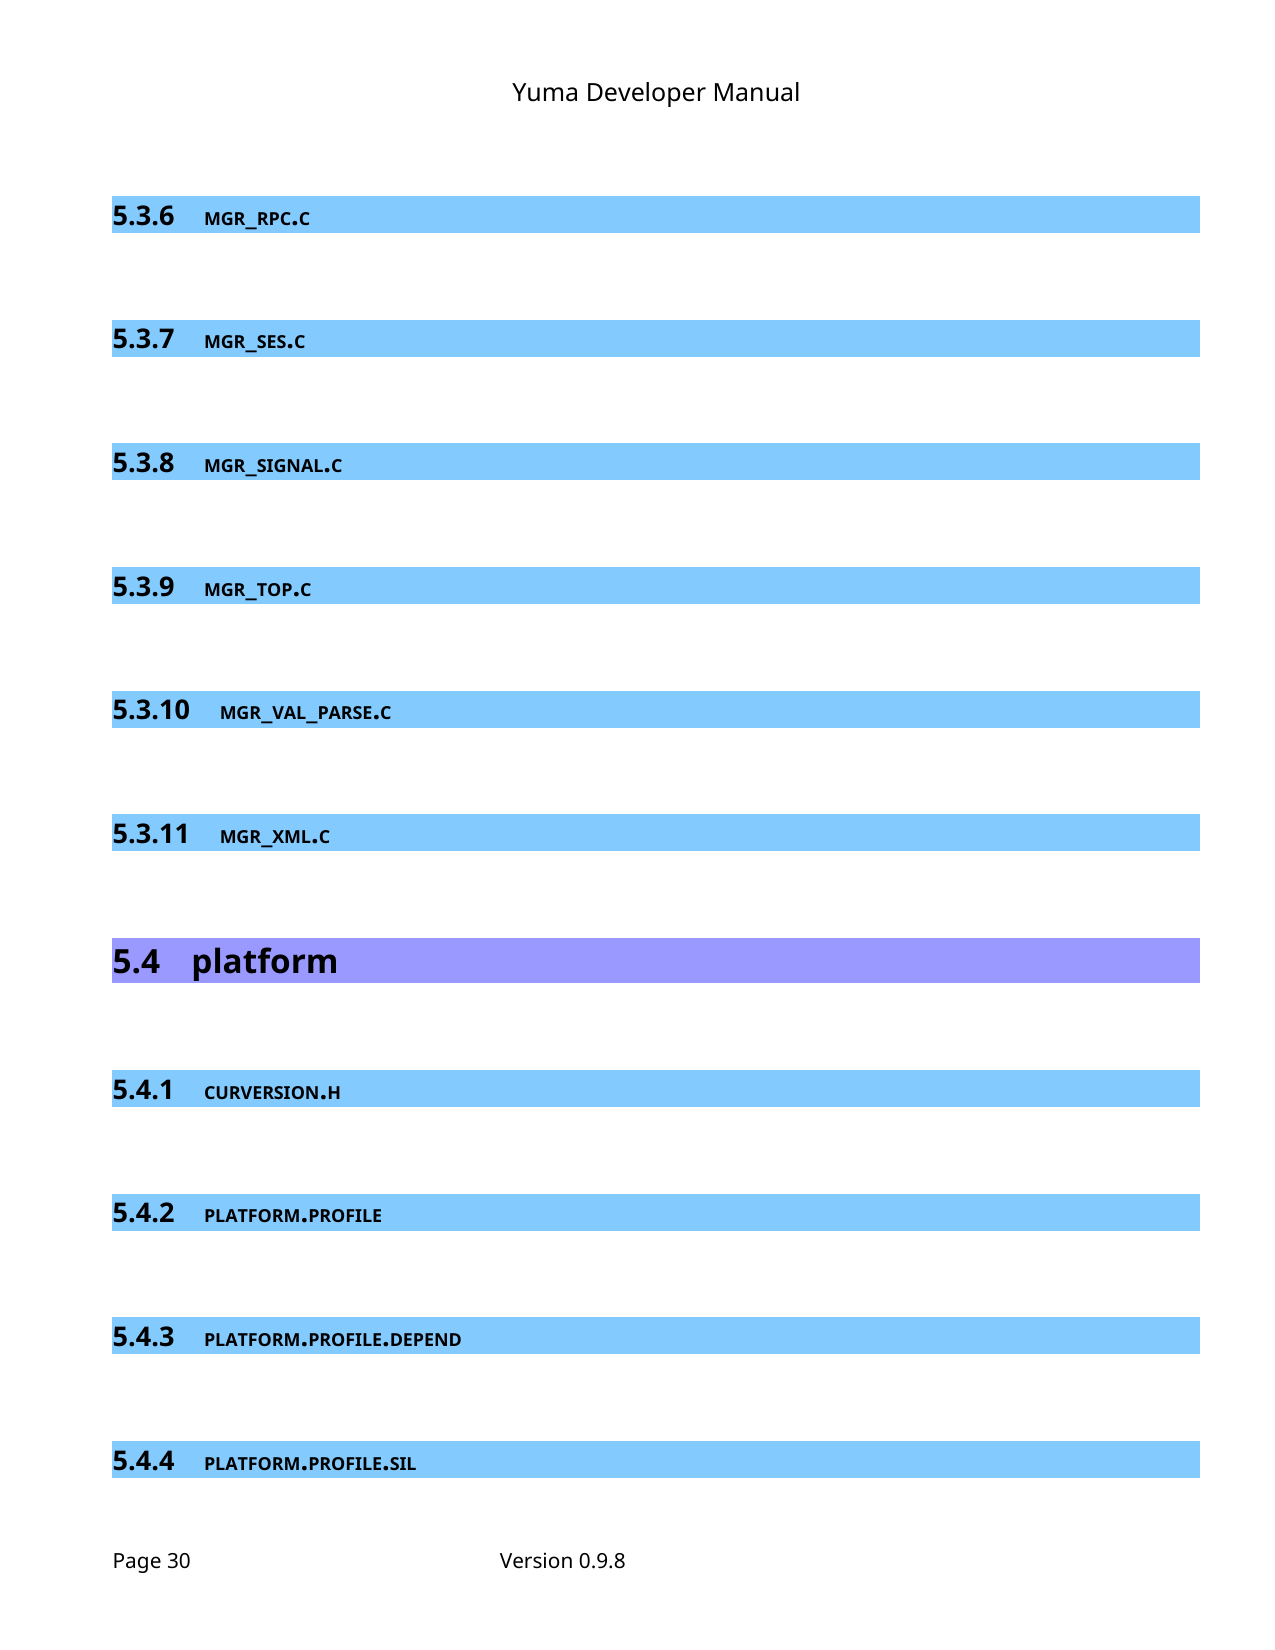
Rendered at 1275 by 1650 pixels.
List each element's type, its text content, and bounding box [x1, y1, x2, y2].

subtitle curversion.h [112, 1070, 1200, 1107]
subtitle platform.profile.depend [112, 1317, 1200, 1354]
subtitle mgr_signal.c [112, 443, 1200, 480]
subtitle platform.profile [112, 1194, 1200, 1231]
subtitle mgr_val_parse.c [112, 691, 1200, 728]
subtitle platform [112, 938, 1200, 983]
subtitle mgr_rpc.c [112, 196, 1200, 233]
subtitle platform.profile.sil [112, 1441, 1200, 1478]
subtitle mgr_xml.c [112, 814, 1200, 851]
subtitle mgr_top.c [112, 567, 1200, 604]
subtitle mgr_ses.c [112, 320, 1200, 357]
